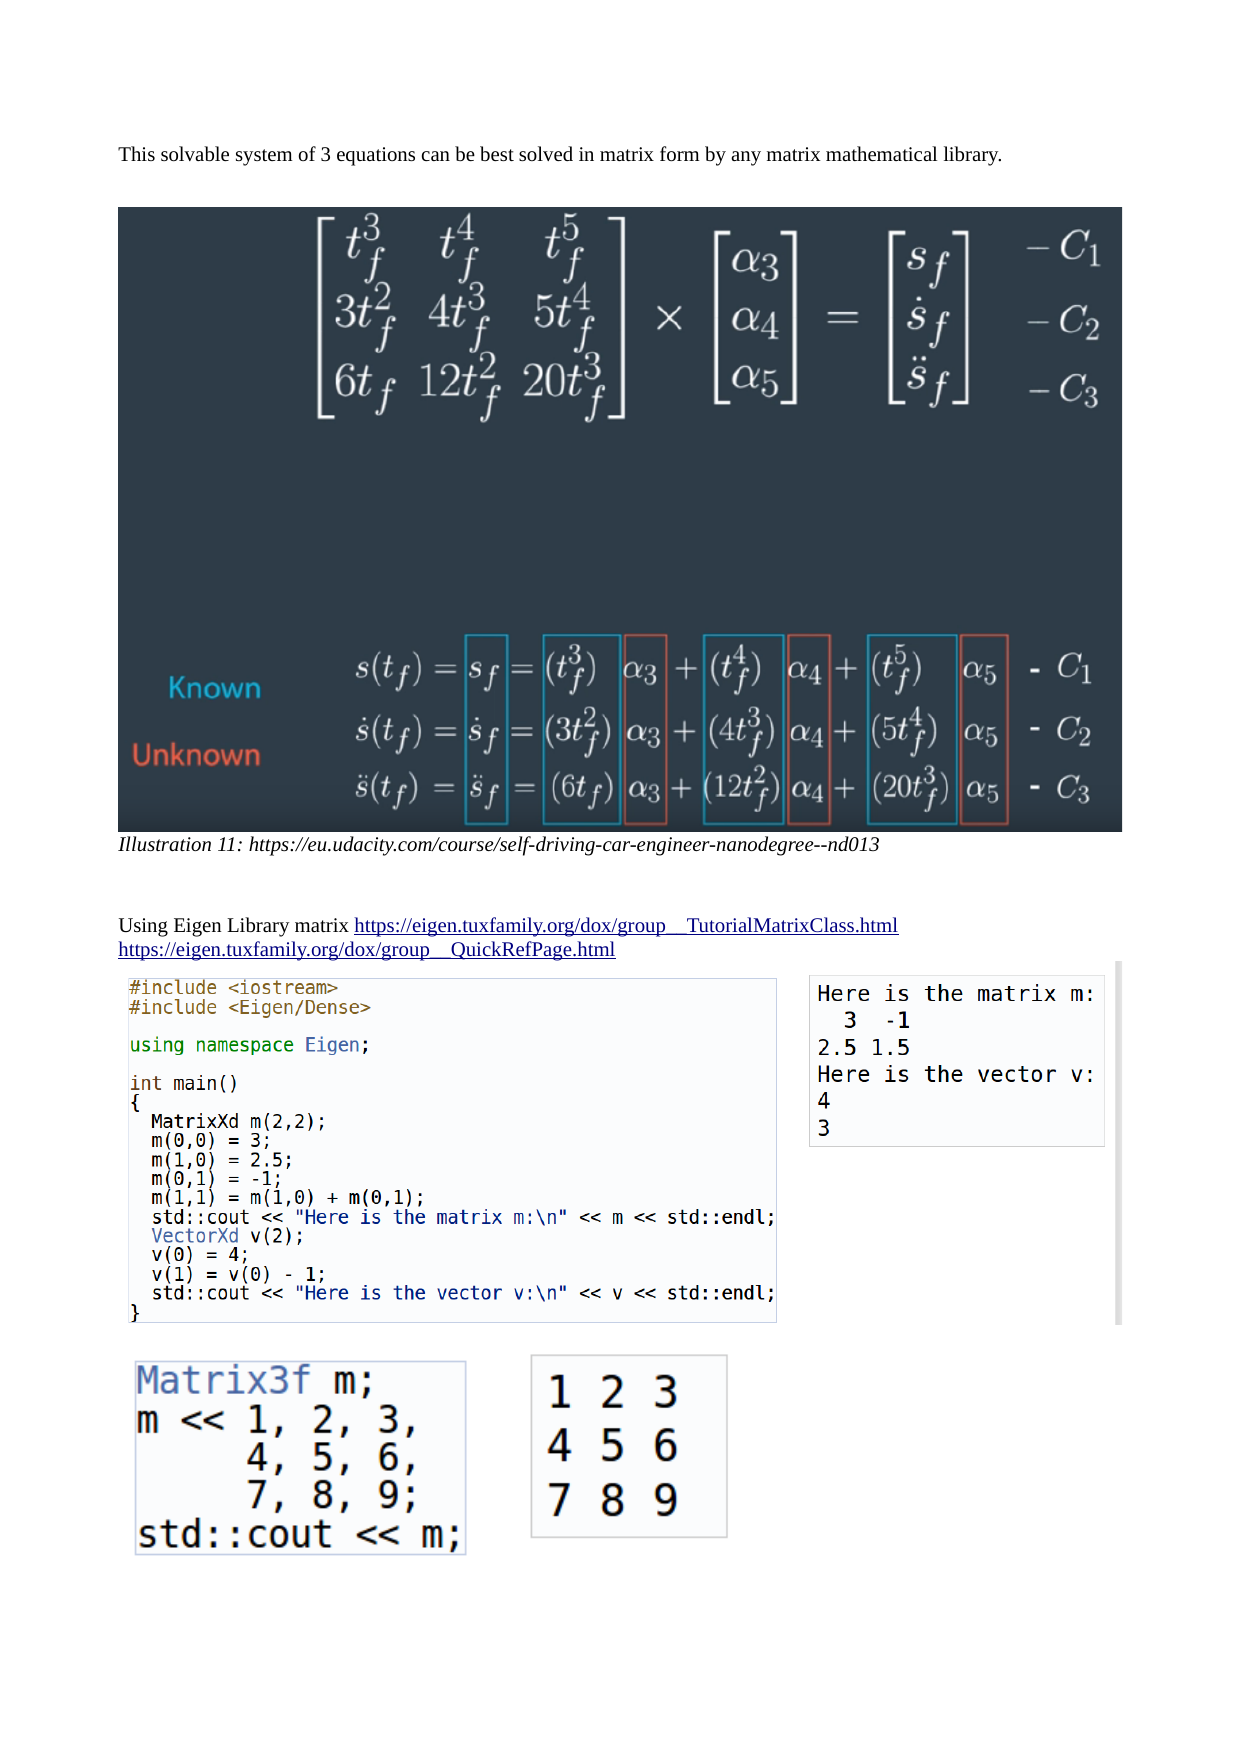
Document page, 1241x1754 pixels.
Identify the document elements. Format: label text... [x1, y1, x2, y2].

text Using Eigen Library matrix https://eigen.tuxfamily.org/dox/group__TutorialMatrixClass.html [118, 913, 1122, 937]
picture [118, 207, 1123, 832]
picture [121, 1350, 739, 1576]
text Illustration 11: https://eu.udacity.com/course/self-driving-car-engineer-nanodegree--nd013 [118, 832, 1122, 856]
text This solvable system of 3 equations can be best solved in matrix form by any matrix mathematical library. [118, 142, 1122, 166]
text https://eigen.tuxfamily.org/dox/group__QuickRefPage.html [118, 937, 1122, 961]
picture [118, 961, 1123, 1325]
